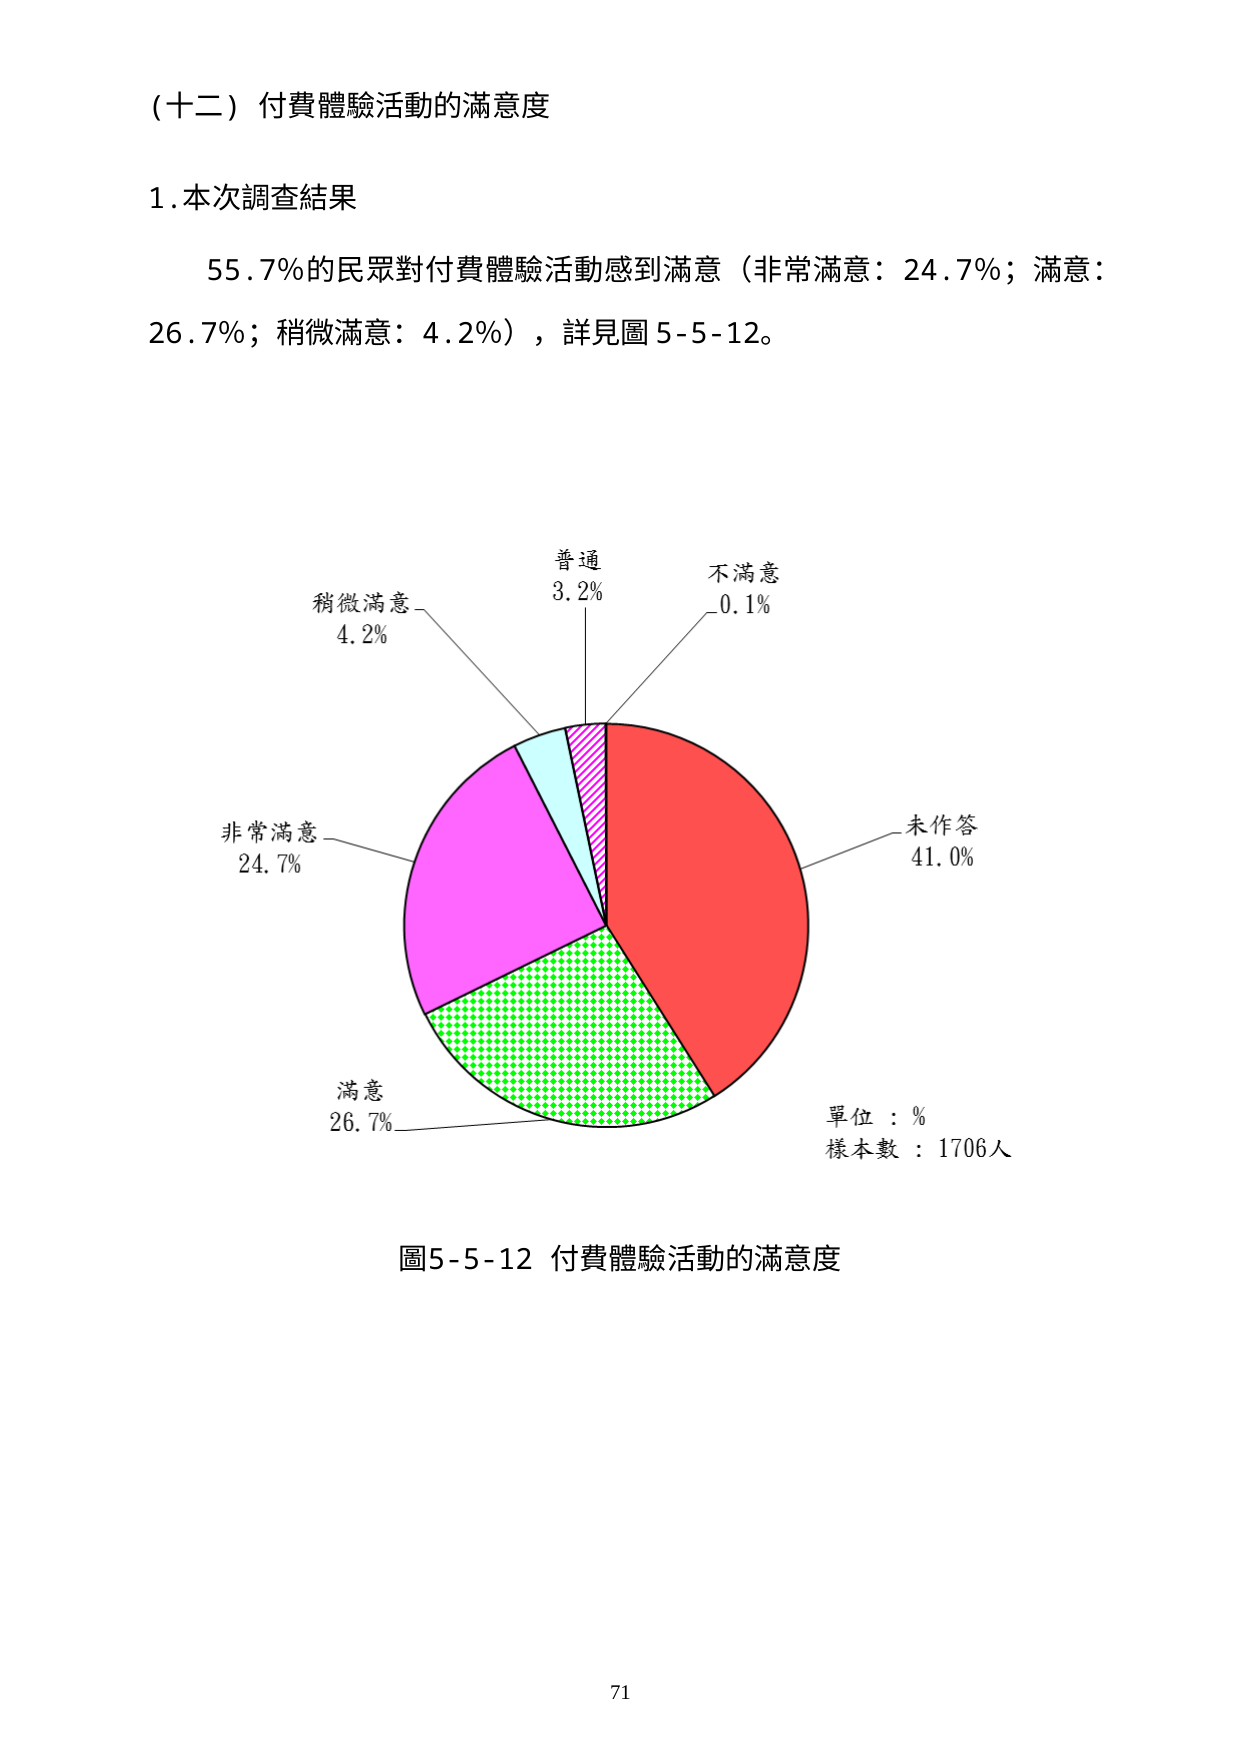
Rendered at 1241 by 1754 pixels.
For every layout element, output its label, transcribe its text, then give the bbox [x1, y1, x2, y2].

text 1.本次調查結果 [148, 175, 1092, 217]
text 55.7％的民眾對付費體驗活動感到滿意（非常滿意：24.7％；滿意：26.7％；稍微滿意：4.2％），詳見圖5-5-12。 [148, 246, 1092, 352]
text (十二) 付費體驗活動的滿意度 [148, 82, 1092, 124]
text 圖5-5-12 付費體驗活動的滿意度 [148, 1236, 1092, 1278]
picture [213, 525, 1027, 1176]
